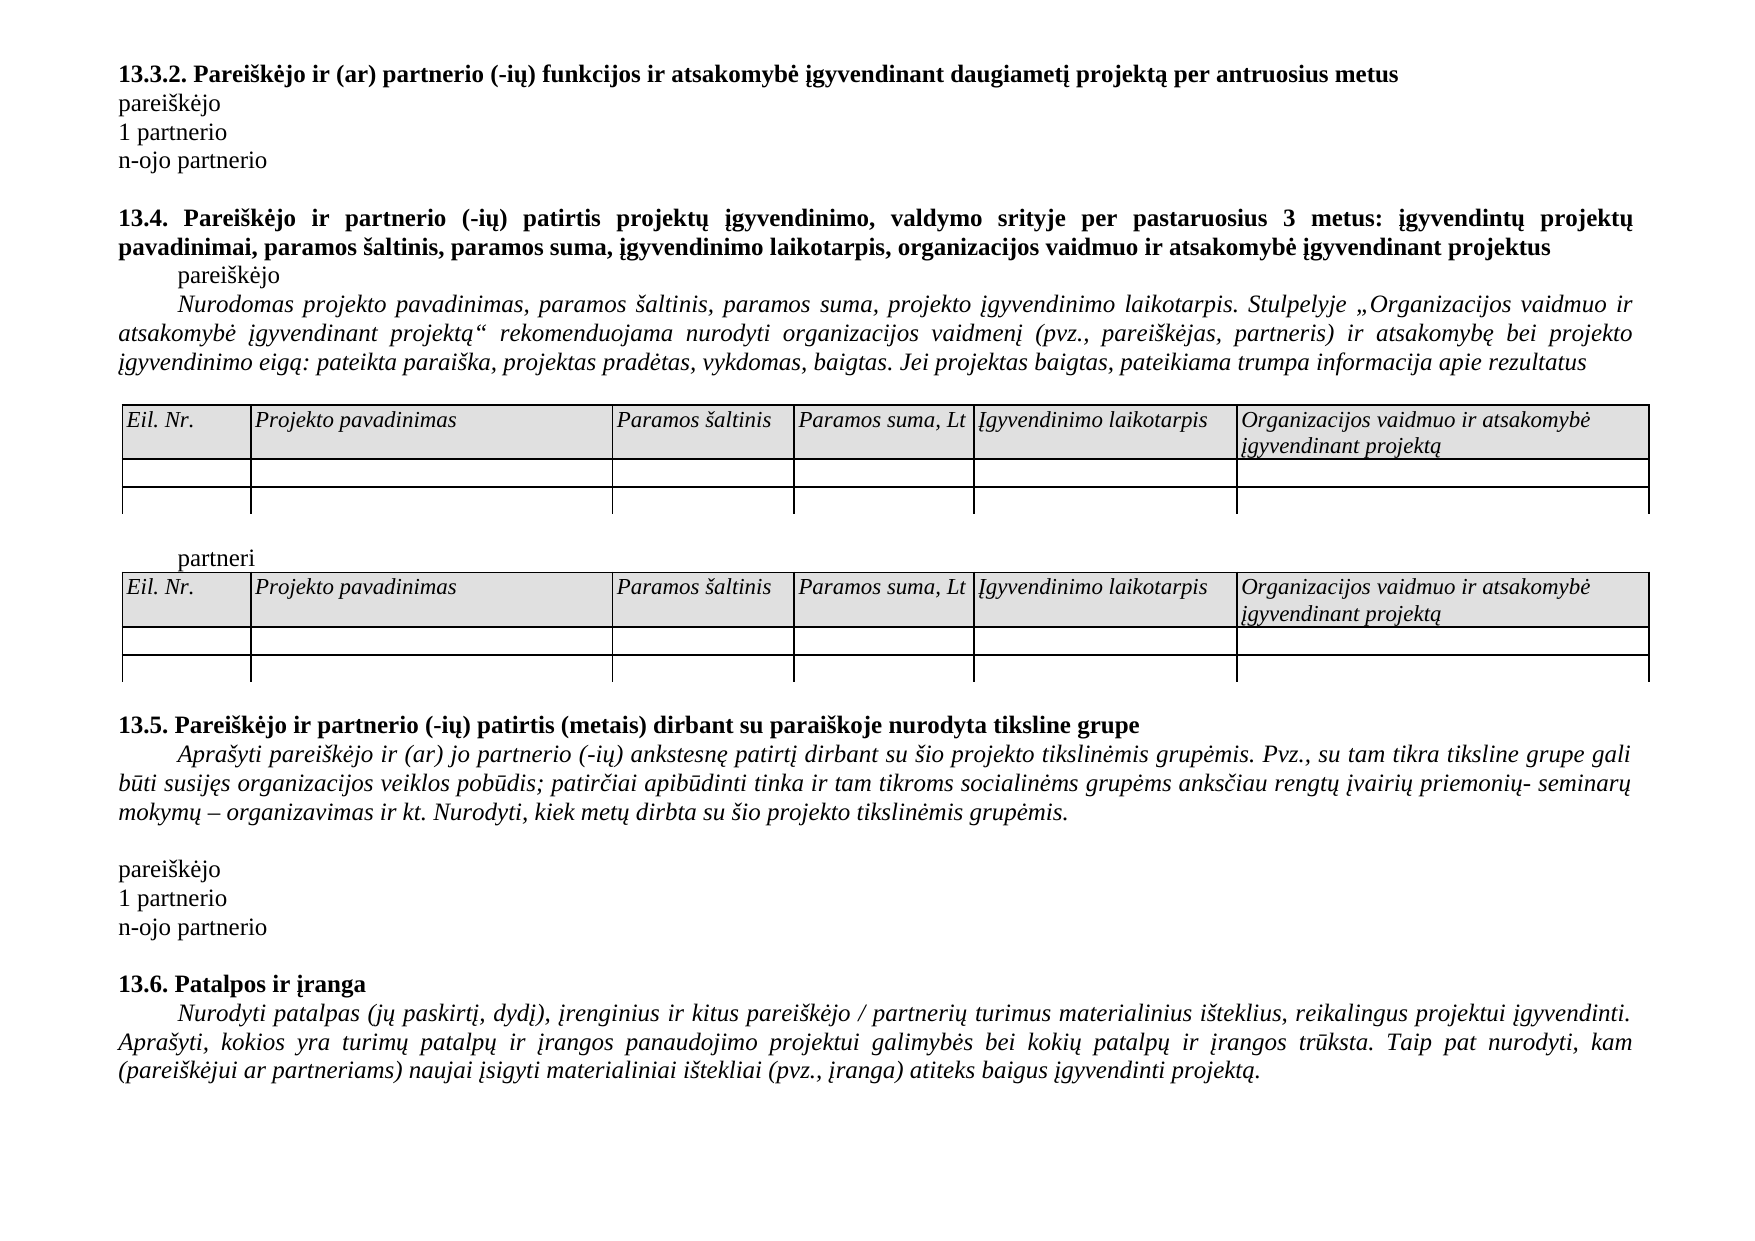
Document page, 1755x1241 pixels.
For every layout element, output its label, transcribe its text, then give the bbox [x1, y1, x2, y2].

table_header Paramos suma, Lt [795, 573, 973, 626]
text 13.6. Patalpos ir įranga [118, 969, 1636, 998]
table_header Paramos suma, Lt [795, 406, 973, 458]
table_cell [975, 488, 1236, 514]
text Nurodomas projekto pavadinimas, paramos šaltinis, paramos suma, projekto įgyvendinimo laikotarpis. Stulpelyje „Organizacijos vaidmuo ir atsakomybė įgyvendinant projektą“ rekomenduojama nurodyti organizacijos vaidmenį (pvz., pareiškėjas, partneris) ir atsakomybę bei projekto įgyvendinimo eigą: pateikta paraiška, projektas pradėtas, vykdomas, baigtas. Jei projektas baigtas, pateikiama trumpa informacija apie rezultatus [118, 289, 1636, 375]
table_cell [613, 460, 793, 486]
table_cell [1238, 628, 1648, 654]
text 13.4. Pareiškėjo ir partnerio (-ių) patirtis projektų įgyvendinimo, valdymo srityje per pastaruosius 3 metus: įgyvendintų projektų pavadinimai, paramos šaltinis, paramos suma, įgyvendinimo laikotarpis, organizacijos vaidmuo ir atsakomybė įgyvendinant projektus [118, 203, 1636, 260]
table_cell [123, 628, 250, 654]
table_cell [123, 488, 250, 514]
table_cell [795, 628, 973, 654]
text n-ojo partnerio [118, 145, 1636, 174]
table_cell [613, 628, 793, 654]
text 13.5. Pareiškėjo ir partnerio (-ių) patirtis (metais) dirbant su paraiškoje nurodyta tiksline grupe [118, 711, 1636, 739]
text pareiškėjo [118, 88, 1636, 117]
table_header Paramos šaltinis [613, 406, 793, 458]
table_cell [795, 488, 973, 514]
text pareiškėjo [118, 854, 1636, 883]
table_cell [613, 488, 793, 514]
text Nurodyti patalpas (jų paskirtį, dydį), įrenginius ir kitus pareiškėjo / partnerių turimus materialinius išteklius, reikalingus projektui įgyvendinti. Aprašyti, kokios yra turimų patalpų ir įrangos panaudojimo projektui galimybės bei kokių patalpų ir įrangos trūksta. Taip pat nurodyti, kam (pareiškėjui ar partneriams) naujai įsigyti materialiniai ištekliai (pvz., įranga) atiteks baigus įgyvendinti projektą. [118, 998, 1636, 1084]
table_cell [795, 460, 973, 486]
table_cell [1238, 488, 1648, 514]
table_cell [1238, 656, 1648, 682]
table_header Projekto pavadinimas [252, 573, 612, 626]
table_cell [123, 460, 250, 486]
text partneri [118, 543, 1636, 572]
text 1 partnerio [118, 117, 1636, 145]
table_header Įgyvendinimo laikotarpis [975, 406, 1236, 458]
table_cell [252, 488, 612, 514]
table_cell [123, 656, 250, 682]
text 13.3.2. Pareiškėjo ir (ar) partnerio (-ių) funkcijos ir atsakomybė įgyvendinant daugiametį projektą per antruosius metus [118, 59, 1636, 88]
table_cell [975, 656, 1236, 682]
table_cell [795, 656, 973, 682]
text n-ojo partnerio [118, 912, 1636, 941]
text pareiškėjo [118, 260, 1636, 289]
table_header Organizacijos vaidmuo ir atsakomybė įgyvendinant projektą [1238, 406, 1648, 458]
table_header Organizacijos vaidmuo ir atsakomybė įgyvendinant projektą [1238, 573, 1648, 626]
table_cell [1238, 460, 1648, 486]
table_header Įgyvendinimo laikotarpis [975, 573, 1236, 626]
table_cell [975, 460, 1236, 486]
text Aprašyti pareiškėjo ir (ar) jo partnerio (-ių) ankstesnę patirtį dirbant su šio projekto tikslinėmis grupėmis. Pvz., su tam tikra tiksline grupe gali būti susijęs organizacijos veiklos pobūdis; patirčiai apibūdinti tinka ir tam tikroms socialinėms grupėms anksčiau rengtų įvairių priemonių- seminarų mokymų – organizavimas ir kt. Nurodyti, kiek metų dirbta su šio projekto tikslinėmis grupėmis. [118, 739, 1636, 826]
table_cell [252, 628, 612, 654]
table_cell [252, 656, 612, 682]
table_header Projekto pavadinimas [252, 406, 612, 458]
table_cell [252, 460, 612, 486]
table_header Eil. Nr. [123, 406, 250, 458]
table_header Paramos šaltinis [613, 573, 793, 626]
table_cell [975, 628, 1236, 654]
text 1 partnerio [118, 883, 1636, 912]
table_header Eil. Nr. [123, 573, 250, 626]
table_cell [613, 656, 793, 682]
